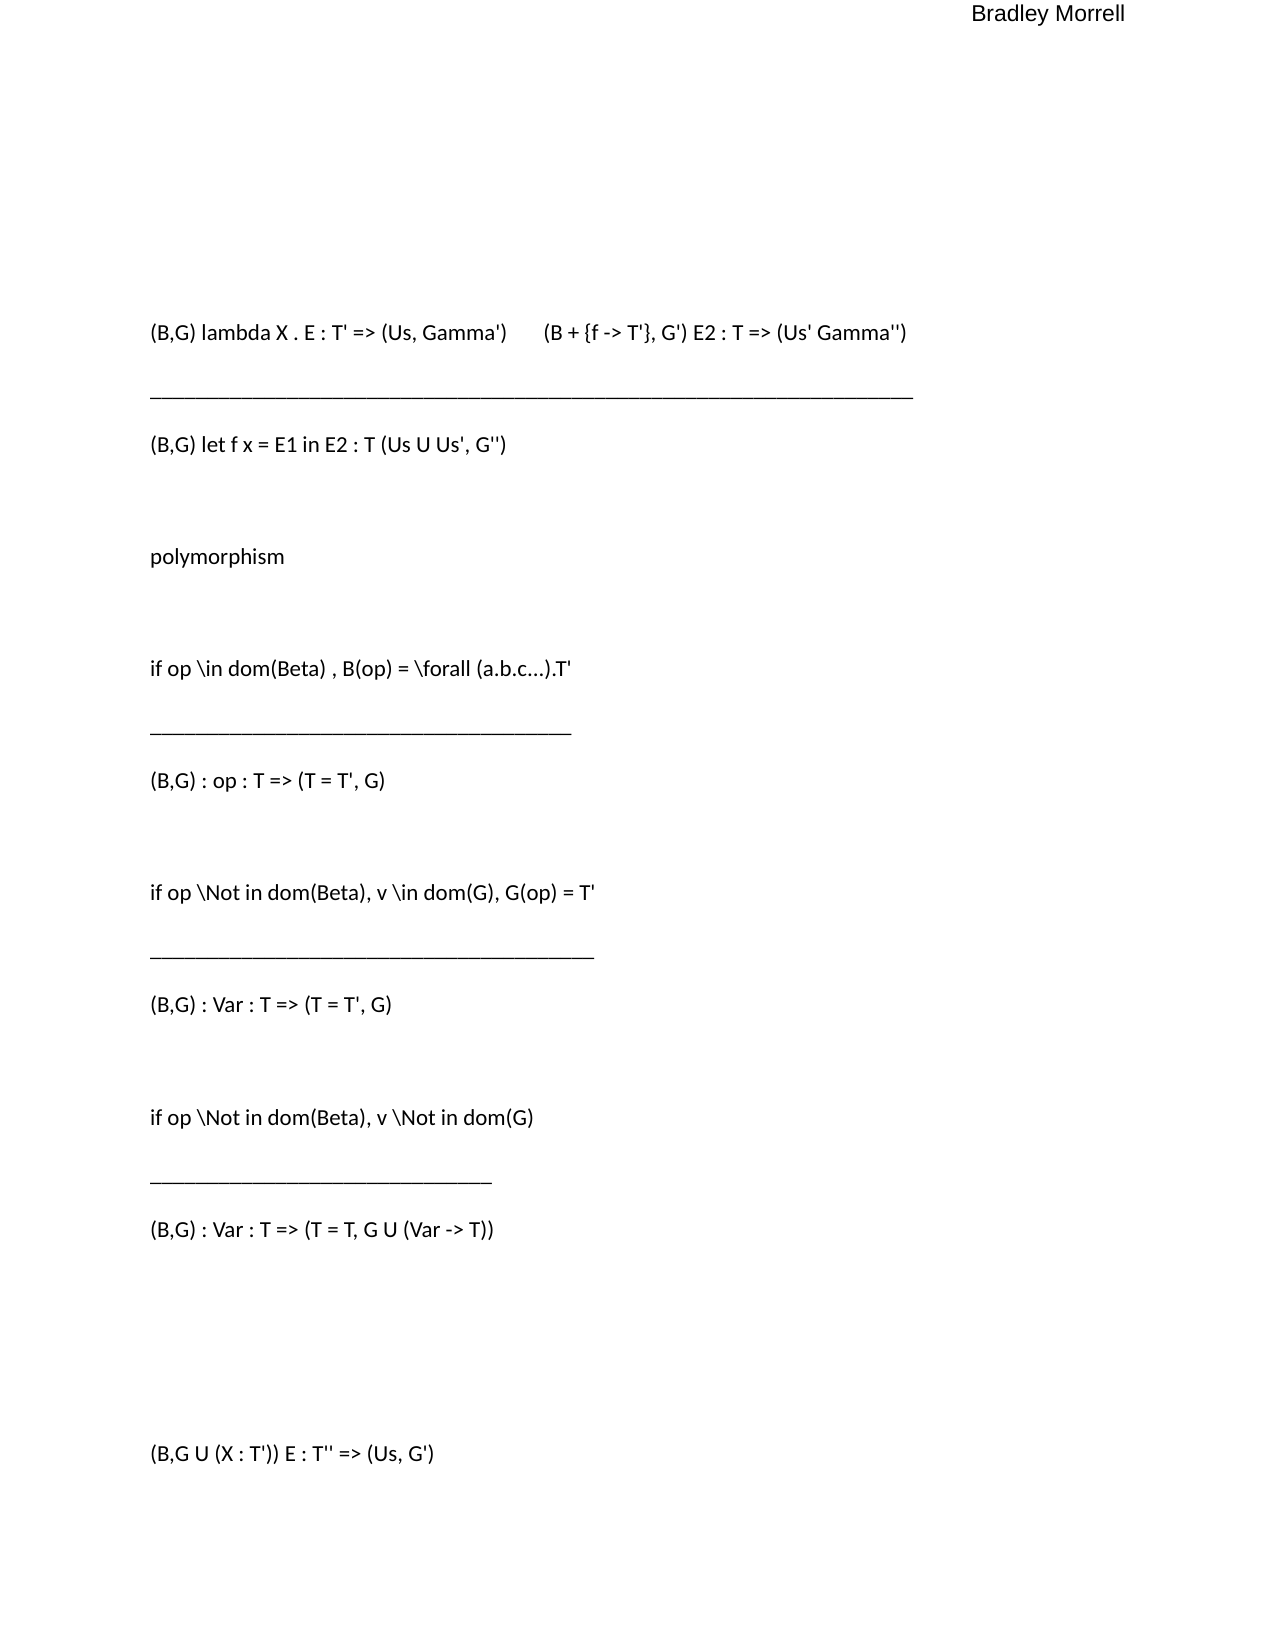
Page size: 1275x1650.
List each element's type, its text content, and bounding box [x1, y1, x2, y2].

text (B,G) : Var : T => (T = T', G) [150, 991, 1125, 1019]
text if op \Not in dom(Beta), v \Not in dom(G) [150, 1103, 1125, 1131]
text (B,G U (X : T')) E : T'' => (Us, G') [150, 1439, 1125, 1467]
text _______________________________________ [150, 934, 1125, 963]
text (B,G) let f x = E1 in E2 : T (Us U Us', G'') [150, 430, 1125, 458]
text ___________________________________________________________________ [150, 374, 1125, 402]
text if op \in dom(Beta) , B(op) = \forall (a.b.c...).T' [150, 654, 1125, 682]
text if op \Not in dom(Beta), v \in dom(G), G(op) = T' [150, 878, 1125, 907]
text (B,G) lambda X . E : T' => (Us, Gamma') (B + {f -> T'}, G') E2 : T => (Us' Gamma'') [150, 318, 1125, 346]
text (B,G) : op : T => (T = T', G) [150, 766, 1125, 794]
text polymorphism [150, 542, 1125, 570]
text ______________________________ [150, 1159, 1125, 1187]
text _____________________________________ [150, 710, 1125, 738]
text (B,G) : Var : T => (T = T, G U (Var -> T)) [150, 1215, 1125, 1243]
